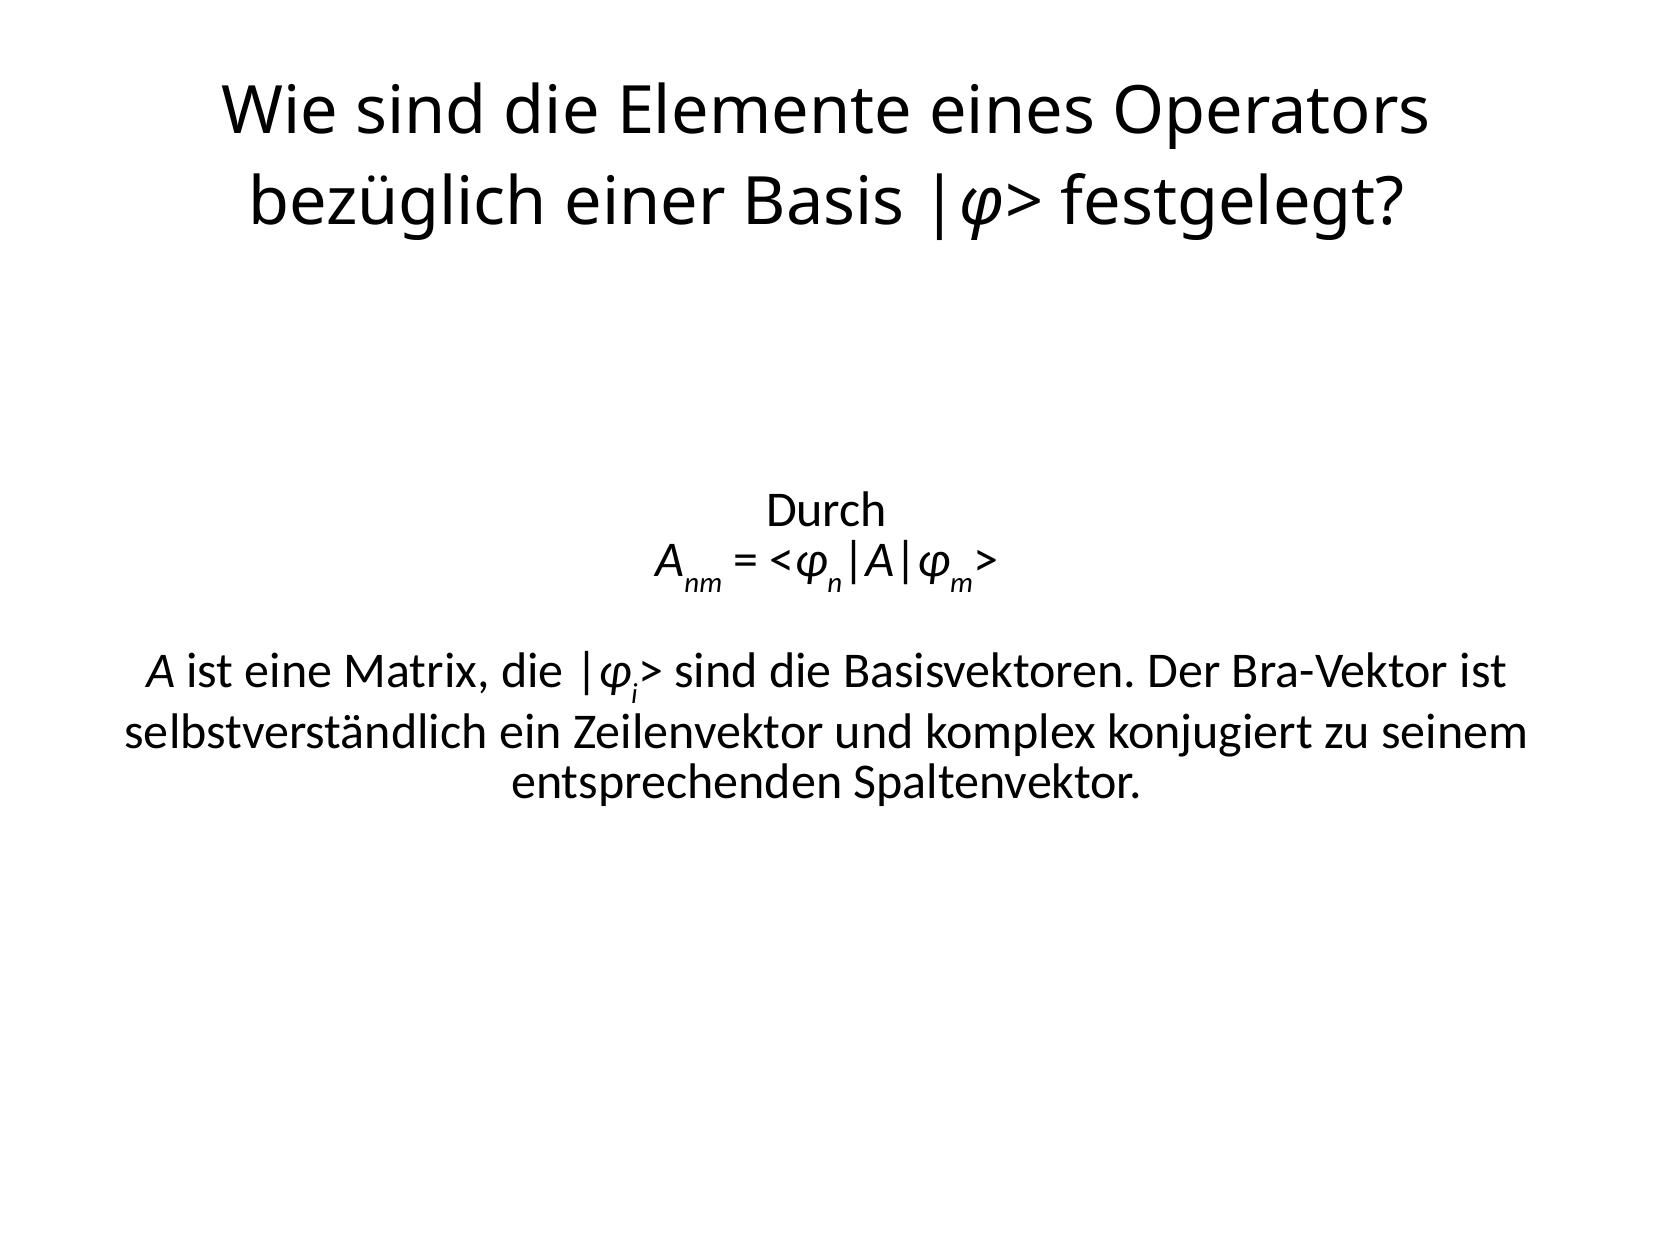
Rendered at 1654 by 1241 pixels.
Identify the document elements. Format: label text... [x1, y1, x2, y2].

subtitle Durch Anm = <φn|A|φm> A ist eine Matrix, die |φi> sind die Basisvektoren. Der Bra-Vektor ist selbstverständlich ein Zeilenvektor und komplex konjugiert zu seinem entsprechenden Spaltenvektor. [82, 290, 1571, 1010]
title Wie sind die Elemente eines Operators bezüglich einer Basis |φ> festgelegt? [82, 49, 1571, 257]
